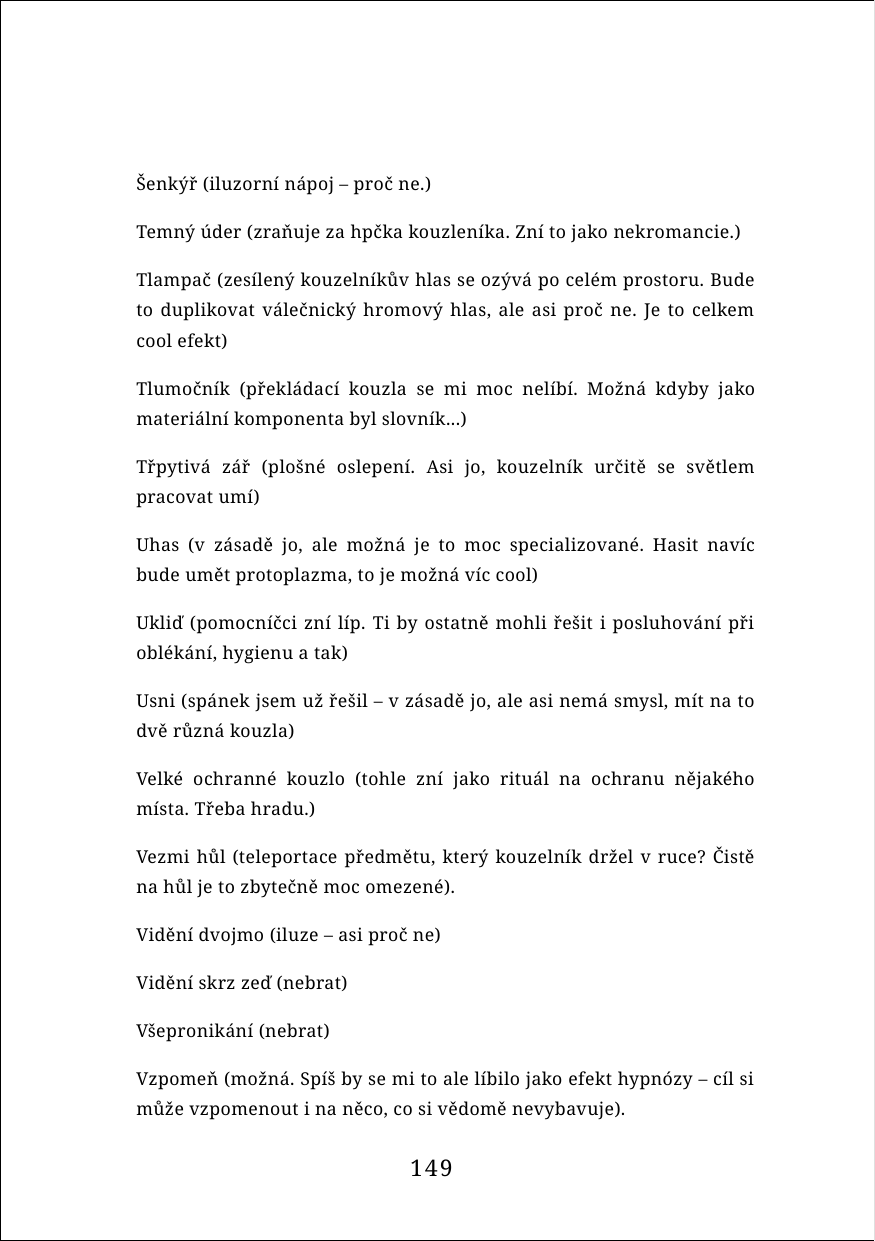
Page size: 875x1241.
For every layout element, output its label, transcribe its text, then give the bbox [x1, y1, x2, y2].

text Uhas (v zásadě jo, ale možná je to moc specializované. Hasit navíc bude umět protoplazma, to je možná víc cool) [136, 532, 756, 587]
text Velké ochranné kouzlo (tohle zní jako rituál na ochranu nějakého místa. Třeba hradu.) [136, 767, 756, 821]
text Temný úder (zraňuje za hpčka kouzleníka. Zní to jako nekromancie.) [136, 220, 756, 244]
text Všepronikání (nebrat) [136, 1019, 756, 1043]
text Třpytivá zář (plošné oslepení. Asi jo, kouzelník určitě se světlem pracovat umí) [136, 454, 756, 508]
text Ukliď (pomocníčci zní líp. Ti by ostatně mohli řešit i posluhování při oblékání, hygienu a tak) [136, 610, 756, 665]
text Vidění skrz zeď (nebrat) [136, 971, 756, 995]
text Tlumočník (překládací kouzla se mi moc nelíbí. Možná kdyby jako materiální komponenta byl slovník...) [136, 376, 756, 430]
text Tlampač (zesílený kouzelníkův hlas se ozývá po celém prostoru. Bude to duplikovat válečnický hromový hlas, ale asi proč ne. Je to celkem cool efekt) [136, 268, 756, 352]
text Vezmi hůl (teleportace předmětu, který kouzelník držel v ruce? Čistě na hůl je to zbytečně moc omezené). [136, 845, 756, 899]
text Vidění dvojmo (iluze – asi proč ne) [136, 923, 756, 947]
text Usni (spánek jsem už řešil – v zásadě jo, ale asi nemá smysl, mít na to dvě různá kouzla) [136, 688, 756, 743]
text Šenkýř (iluzorní nápoj – proč ne.) [136, 172, 756, 196]
text Vzpomeň (možná. Spíš by se mi to ale líbilo jako efekt hypnózy – cíl si může vzpomenout i na něco, co si vědomě nevybavuje). [136, 1067, 756, 1121]
